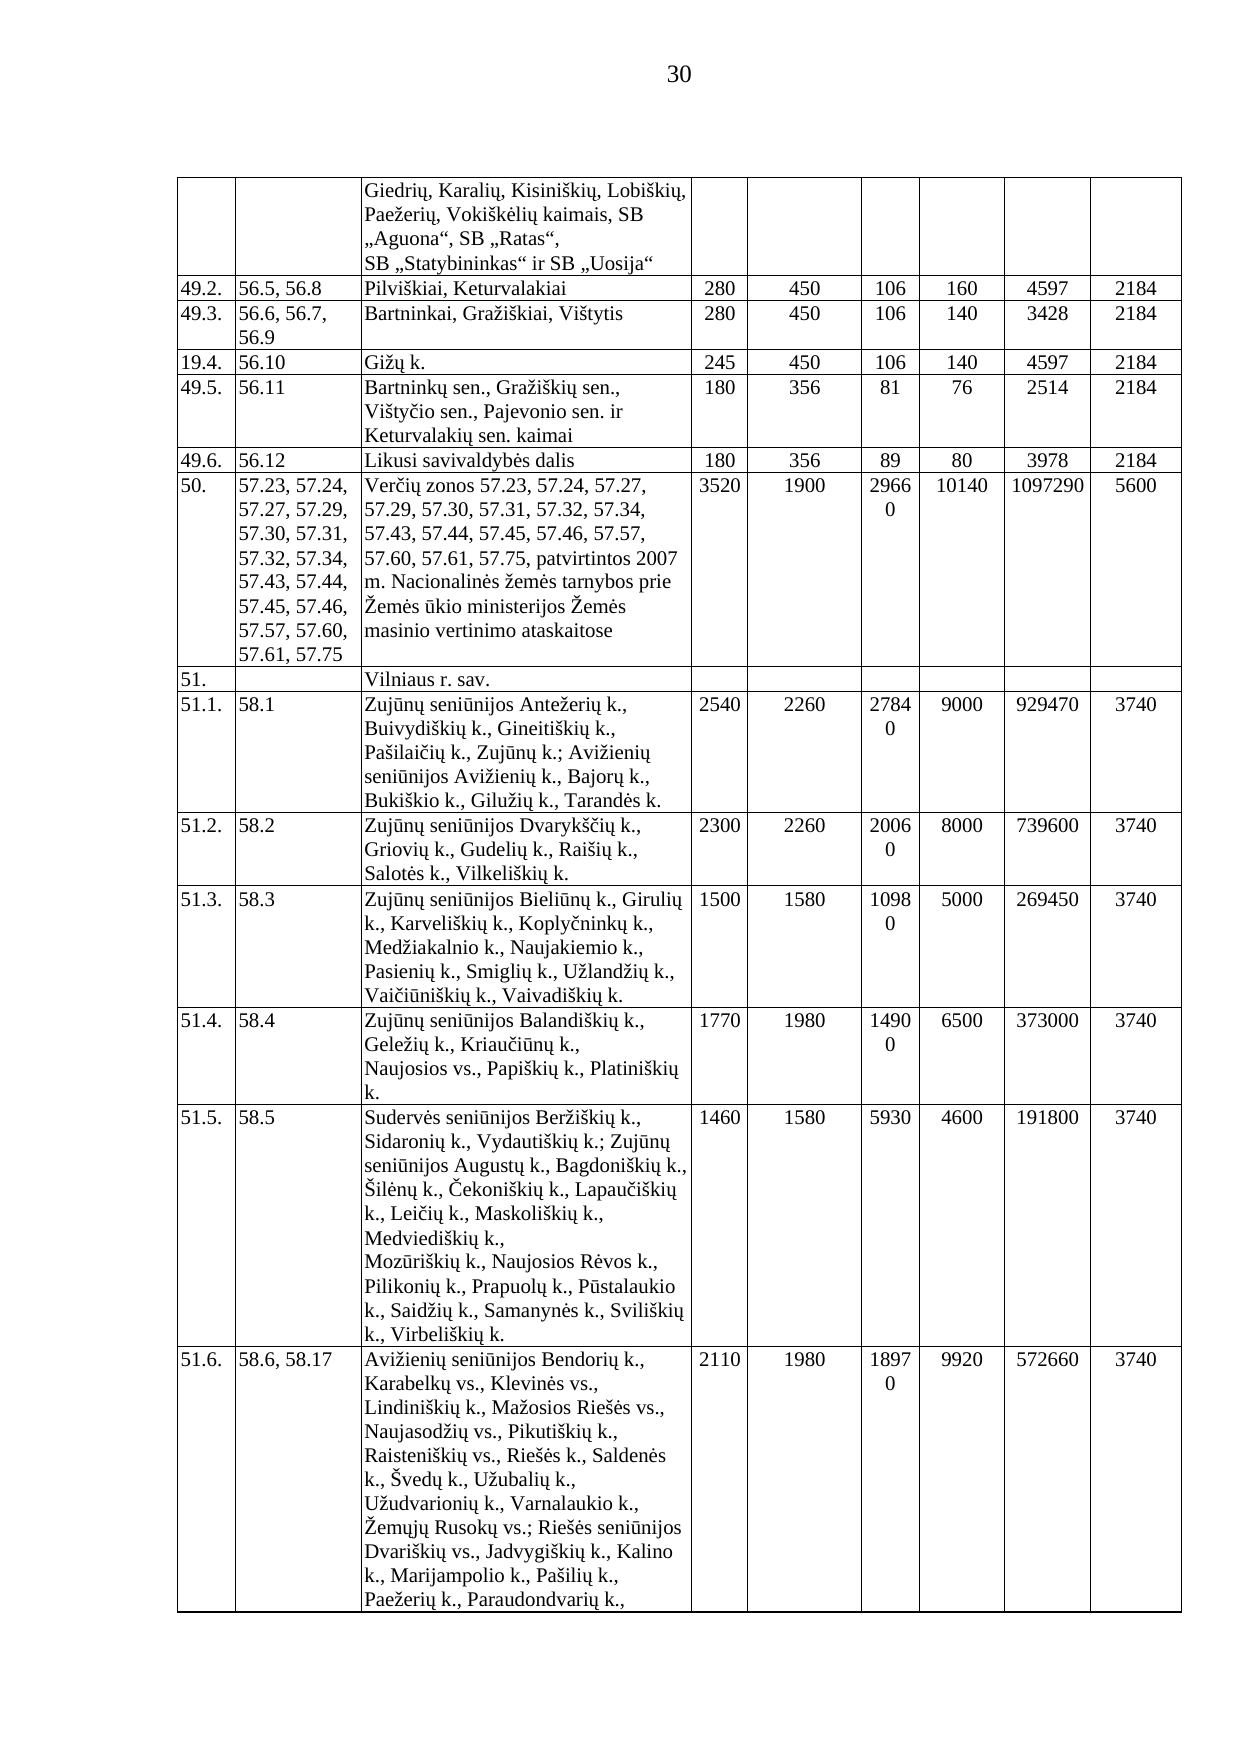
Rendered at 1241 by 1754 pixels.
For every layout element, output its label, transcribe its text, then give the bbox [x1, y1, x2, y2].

table_cell 58.5 [236, 1105, 361, 1346]
table_cell 1460 [692, 1105, 747, 1346]
table_cell 739600 [1005, 813, 1090, 885]
table_cell 57.23, 57.24, 57.27, 57.29, 57.30, 57.31, 57.32, 57.34, 57.43, 57.44, 57.45, 57.46, 57.57, 57.60, 57.61, 57.75 [236, 473, 361, 666]
table_cell 2514 [1005, 375, 1090, 447]
table_cell 1580 [748, 1105, 861, 1346]
table_cell 106 [862, 301, 919, 349]
table_cell [862, 667, 919, 691]
table_cell 572660 [1005, 1347, 1090, 1611]
table_cell 5930 [862, 1105, 919, 1346]
table_cell [1005, 178, 1090, 274]
table_cell 245 [692, 350, 747, 374]
table_cell 49.6. [178, 448, 235, 472]
table_cell 3428 [1005, 301, 1090, 349]
table_cell Avižienių seniūnijos Bendorių k., Karabelkų vs., Klevinės vs., Lindiniškių k., Mažosios Riešės vs., Naujasodžių vs., Pikutiškių k., Raisteniškių vs., Riešės k., Saldenės k., Švedų k., Užubalių k., Užudvarionių k., Varnalaukio k., Žemųjų Rusokų vs.; Riešės seniūnijos Dvariškių vs., Jadvygiškių k., Kalino k., Marijampolio k., Pašilių k., Paežerių k., Paraudondvarių k., [362, 1347, 691, 1611]
table_cell 10980 [862, 886, 919, 1007]
table_cell 373000 [1005, 1008, 1090, 1104]
table_cell 2110 [692, 1347, 747, 1611]
table_cell 56.5, 56.8 [236, 276, 361, 299]
table_cell Pilviškiai, Keturvalakiai [362, 276, 691, 299]
table_cell 9920 [920, 1347, 1004, 1611]
table_cell 2184 [1091, 350, 1181, 374]
table_cell 10140 [920, 473, 1004, 666]
table_cell 56.12 [236, 448, 361, 472]
table_cell 280 [692, 276, 747, 299]
table_cell 58.1 [236, 692, 361, 812]
table_cell 14900 [862, 1008, 919, 1104]
table_cell 140 [920, 301, 1004, 349]
table_cell 4597 [1005, 276, 1090, 299]
table_cell 1500 [692, 886, 747, 1007]
table_cell [1005, 667, 1090, 691]
table_cell 180 [692, 448, 747, 472]
table_cell 51.6. [178, 1347, 235, 1611]
table_cell 450 [748, 276, 861, 299]
table_cell 56.11 [236, 375, 361, 447]
table_cell Gižų k. [362, 350, 691, 374]
table_cell 356 [748, 375, 861, 447]
table_cell 4597 [1005, 350, 1090, 374]
table_cell 51.4. [178, 1008, 235, 1104]
table_cell 2184 [1091, 276, 1181, 299]
table_cell 3740 [1091, 1347, 1181, 1611]
table_cell 929470 [1005, 692, 1090, 812]
table_cell 19.4. [178, 350, 235, 374]
table_cell [236, 178, 361, 274]
table_cell 1980 [748, 1008, 861, 1104]
table_cell 58.2 [236, 813, 361, 885]
table_cell 3740 [1091, 886, 1181, 1007]
table_cell Zujūnų seniūnijos Dvarykščių k., Griovių k., Gudelių k., Raišių k., Salotės k., Vilkeliškių k. [362, 813, 691, 885]
table_cell 106 [862, 276, 919, 299]
table_cell 58.4 [236, 1008, 361, 1104]
table_cell 50. [178, 473, 235, 666]
table_cell 51.5. [178, 1105, 235, 1346]
table_cell 51.1. [178, 692, 235, 812]
table_cell 5600 [1091, 473, 1181, 666]
table_cell 49.3. [178, 301, 235, 349]
table_cell 450 [748, 350, 861, 374]
table_cell 89 [862, 448, 919, 472]
table_cell [178, 178, 235, 274]
table_cell Verčių zonos 57.23, 57.24, 57.27, 57.29, 57.30, 57.31, 57.32, 57.34, 57.43, 57.44, 57.45, 57.46, 57.57, 57.60, 57.61, 57.75, patvirtintos 2007 m. Nacionalinės žemės tarnybos prie Žemės ūkio ministerijos Žemės masinio vertinimo ataskaitose [362, 473, 691, 666]
table_cell [748, 178, 861, 274]
table_cell 5000 [920, 886, 1004, 1007]
table_cell [862, 178, 919, 274]
table_cell 106 [862, 350, 919, 374]
table_cell 80 [920, 448, 1004, 472]
table_cell 51.3. [178, 886, 235, 1007]
table_cell 180 [692, 375, 747, 447]
table_cell 20060 [862, 813, 919, 885]
table_cell 1900 [748, 473, 861, 666]
table_cell 56.10 [236, 350, 361, 374]
table_cell 6500 [920, 1008, 1004, 1104]
table_cell 56.6, 56.7, 56.9 [236, 301, 361, 349]
table_cell 1980 [748, 1347, 861, 1611]
table_cell Zujūnų seniūnijos Bieliūnų k., Girulių k., Karveliškių k., Koplyčninkų k., Medžiakalnio k., Naujakiemio k., Pasienių k., Smiglių k., Užlandžių k., Vaičiūniškių k., Vaivadiškių k. [362, 886, 691, 1007]
table_cell 3740 [1091, 813, 1181, 885]
table_cell 3740 [1091, 1105, 1181, 1346]
table_cell 49.5. [178, 375, 235, 447]
table_cell 4600 [920, 1105, 1004, 1346]
table_cell 2184 [1091, 301, 1181, 349]
table_cell 9000 [920, 692, 1004, 812]
table_cell 280 [692, 301, 747, 349]
table_cell 356 [748, 448, 861, 472]
table_cell 450 [748, 301, 861, 349]
table_cell [920, 667, 1004, 691]
table_cell 2184 [1091, 448, 1181, 472]
table_cell 140 [920, 350, 1004, 374]
table_cell Sudervės seniūnijos Beržiškių k., Sidaronių k., Vydautiškių k.; Zujūnų seniūnijos Augustų k., Bagdoniškių k., Šilėnų k., Čekoniškių k., Lapaučiškių k., Leičių k., Maskoliškių k., Medviediškių k., Mozūriškių k., Naujosios Rėvos k., Pilikonių k., Prapuolų k., Pūstalaukio k., Saidžių k., Samanynės k., Sviliškių k., Virbeliškių k. [362, 1105, 691, 1346]
table_cell 1580 [748, 886, 861, 1007]
table_cell 3740 [1091, 692, 1181, 812]
table_cell 2184 [1091, 375, 1181, 447]
table_cell 8000 [920, 813, 1004, 885]
table_cell 2540 [692, 692, 747, 812]
table_cell 2260 [748, 813, 861, 885]
table_cell 58.6, 58.17 [236, 1347, 361, 1611]
table_cell Zujūnų seniūnijos Balandiškių k., Geležių k., Kriaučiūnų k., Naujosios vs., Papiškių k., Platiniškių k. [362, 1008, 691, 1104]
table_cell 3978 [1005, 448, 1090, 472]
table_cell Bartninkų sen., Gražiškių sen., Vištyčio sen., Pajevonio sen. ir Keturvalakių sen. kaimai [362, 375, 691, 447]
table_cell Giedrių, Karalių, Kisiniškių, Lobiškių, Paežerių, Vokiškėlių kaimais, SB „Aguona“, SB „Ratas“, SB „Statybininkas“ ir SB „Uosija“ [362, 178, 691, 274]
table_cell Vilniaus r. sav. [362, 667, 691, 691]
table_cell 58.3 [236, 886, 361, 1007]
table_cell 29660 [862, 473, 919, 666]
table_cell 269450 [1005, 886, 1090, 1007]
table_cell Zujūnų seniūnijos Antežerių k., Buivydiškių k., Gineitiškių k., Pašilaičių k., Zujūnų k.; Avižienių seniūnijos Avižienių k., Bajorų k., Bukiškio k., Gilužių k., Tarandės k. [362, 692, 691, 812]
table_cell 51.2. [178, 813, 235, 885]
table_cell [1091, 667, 1181, 691]
table_cell 191800 [1005, 1105, 1090, 1346]
table_cell [692, 667, 747, 691]
table_cell 160 [920, 276, 1004, 299]
table_cell 76 [920, 375, 1004, 447]
table_cell 3740 [1091, 1008, 1181, 1104]
table_cell Bartninkai, Gražiškiai, Vištytis [362, 301, 691, 349]
table_cell 3520 [692, 473, 747, 666]
table_cell 1097290 [1005, 473, 1090, 666]
table_cell 2260 [748, 692, 861, 812]
table_cell 81 [862, 375, 919, 447]
table_cell Likusi savivaldybės dalis [362, 448, 691, 472]
table_cell [692, 178, 747, 274]
table_cell 27840 [862, 692, 919, 812]
table_cell 1770 [692, 1008, 747, 1104]
table_cell 2300 [692, 813, 747, 885]
table_cell [236, 667, 361, 691]
table_cell [1091, 178, 1181, 274]
table_cell 51. [178, 667, 235, 691]
table_cell 18970 [862, 1347, 919, 1611]
table_cell 49.2. [178, 276, 235, 299]
table_cell [920, 178, 1004, 274]
table_cell [748, 667, 861, 691]
